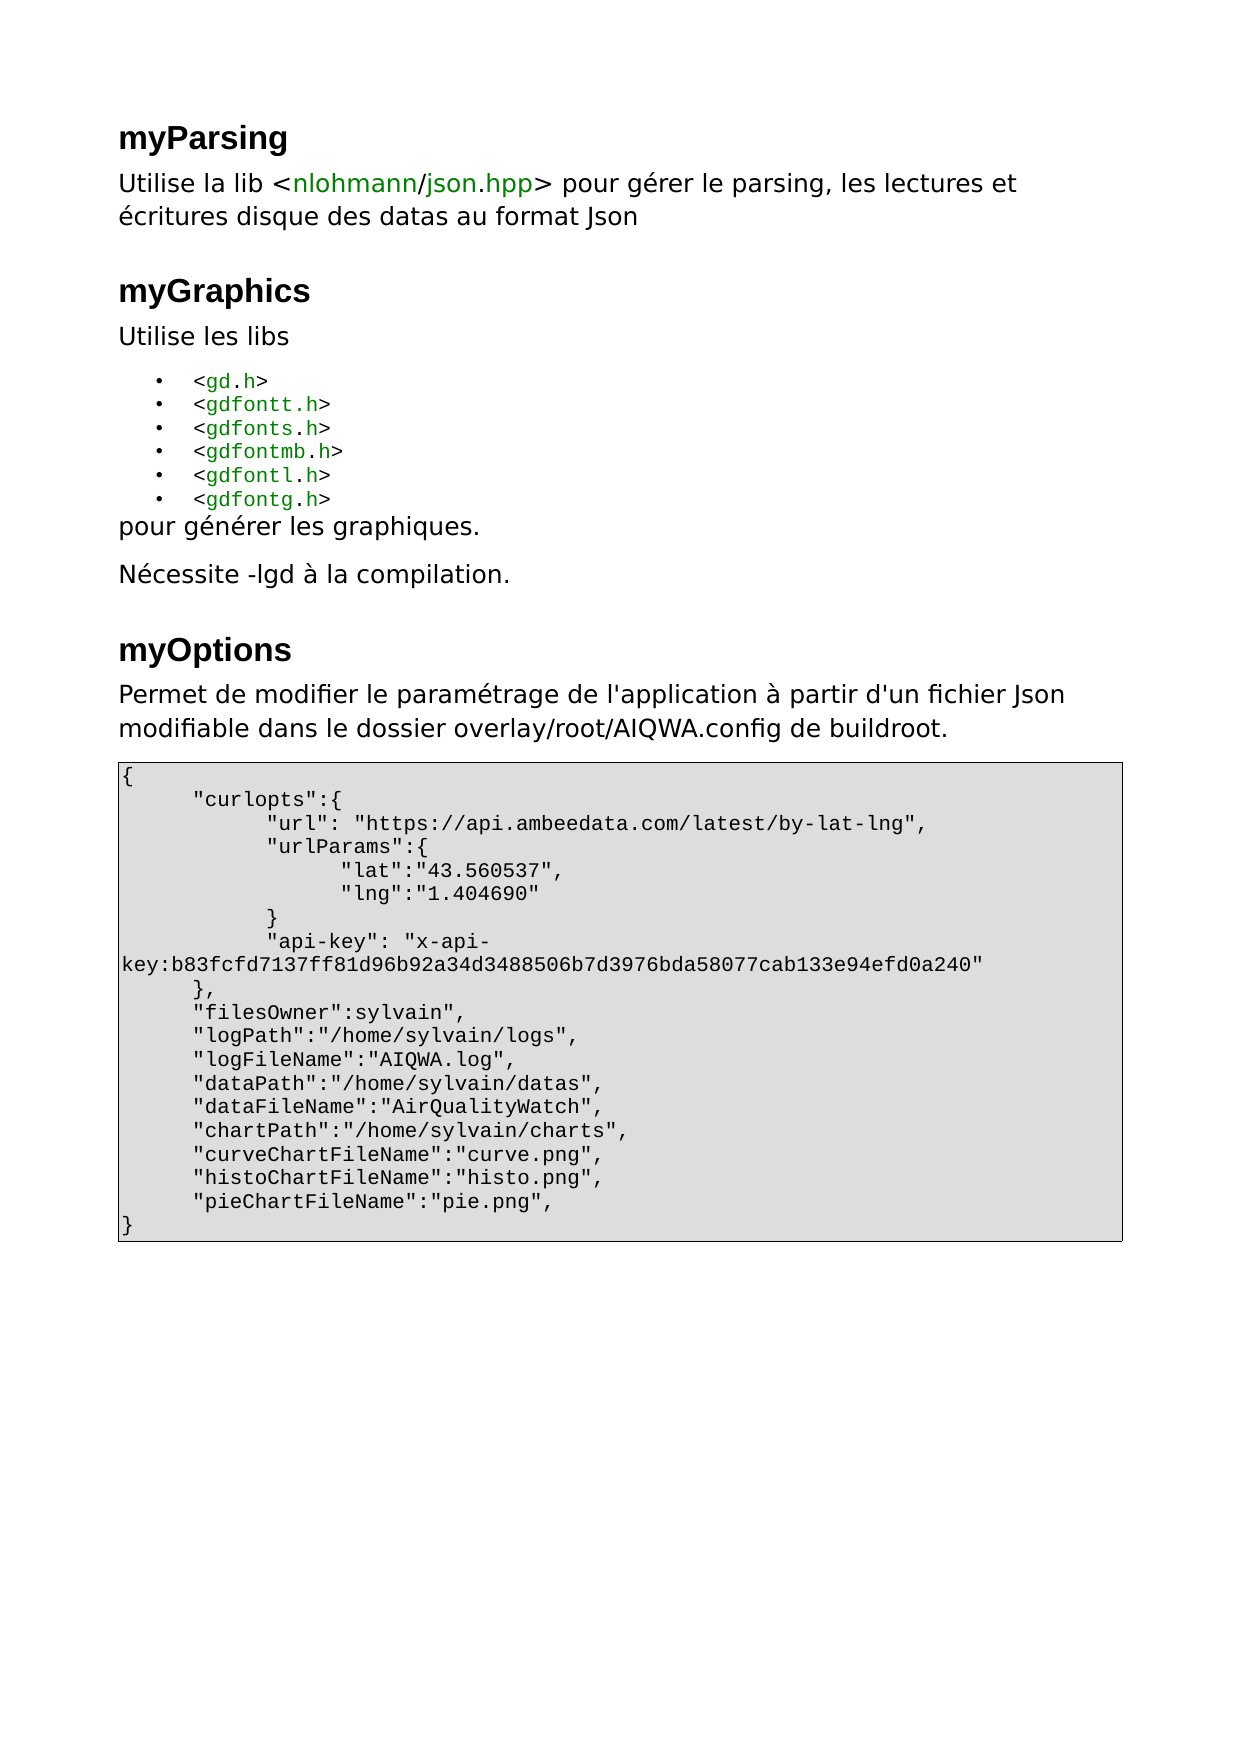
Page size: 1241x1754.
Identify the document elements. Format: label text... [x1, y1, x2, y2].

text "lng":"1.404690" [119, 880, 1122, 904]
subtitle myOptions [118, 629, 1122, 668]
text "chartPath":"/home/sylvain/charts", [119, 1117, 1122, 1141]
text } [119, 1211, 1122, 1241]
list <gd.h> [156, 371, 1122, 394]
subtitle myGraphics [118, 272, 1122, 310]
text Nécessite -lgd à la compilation. [118, 561, 1122, 590]
text "dataFileName":"AirQualityWatch", [119, 1093, 1122, 1117]
text "filesOwner":sylvain", [119, 999, 1122, 1022]
text "curlopts":{ [119, 786, 1122, 809]
text "api-key": "x-api-key:b83fcfd7137ff81d96b92a34d3488506b7d3976bda58077cab133e94efd0a240" [119, 928, 1122, 975]
list <gdfontl.h> [156, 465, 1122, 489]
text "lat":"43.560537", [119, 857, 1122, 880]
list <gdfonts.h> [156, 418, 1122, 442]
list <gdfontt.h> [156, 394, 1122, 418]
text "logFileName":"AIQWA.log", [119, 1046, 1122, 1069]
text "url": "https://api.ambeedata.com/latest/by-lat-lng", [119, 809, 1122, 833]
list <gdfontmb.h> [156, 442, 1122, 465]
text "histoChartFileName":"histo.png", [119, 1164, 1122, 1188]
text "curveChartFileName":"curve.png", [119, 1141, 1122, 1164]
text "urlParams":{ [119, 833, 1122, 857]
text Utilise la lib <nlohmann/json.hpp> pour gérer le parsing, les lectures et écritures disque des datas au format Json [118, 169, 1122, 232]
text "logPath":"/home/sylvain/logs", [119, 1022, 1122, 1046]
text } [119, 904, 1122, 928]
text pour générer les graphiques. [118, 512, 1122, 542]
subtitle myParsing [118, 118, 1122, 157]
text Utilise les libs [118, 322, 1122, 352]
list <gdfontg.h> [156, 489, 1122, 512]
text }, [119, 975, 1122, 999]
text "dataPath":"/home/sylvain/datas", [119, 1069, 1122, 1093]
text "pieChartFileName":"pie.png", [119, 1188, 1122, 1211]
text Permet de modifier le paramétrage de l'application à partir d'un fichier Json modifiable dans le dossier overlay/root/AIQWA.config de buildroot. [118, 681, 1122, 743]
text { [119, 763, 1122, 786]
